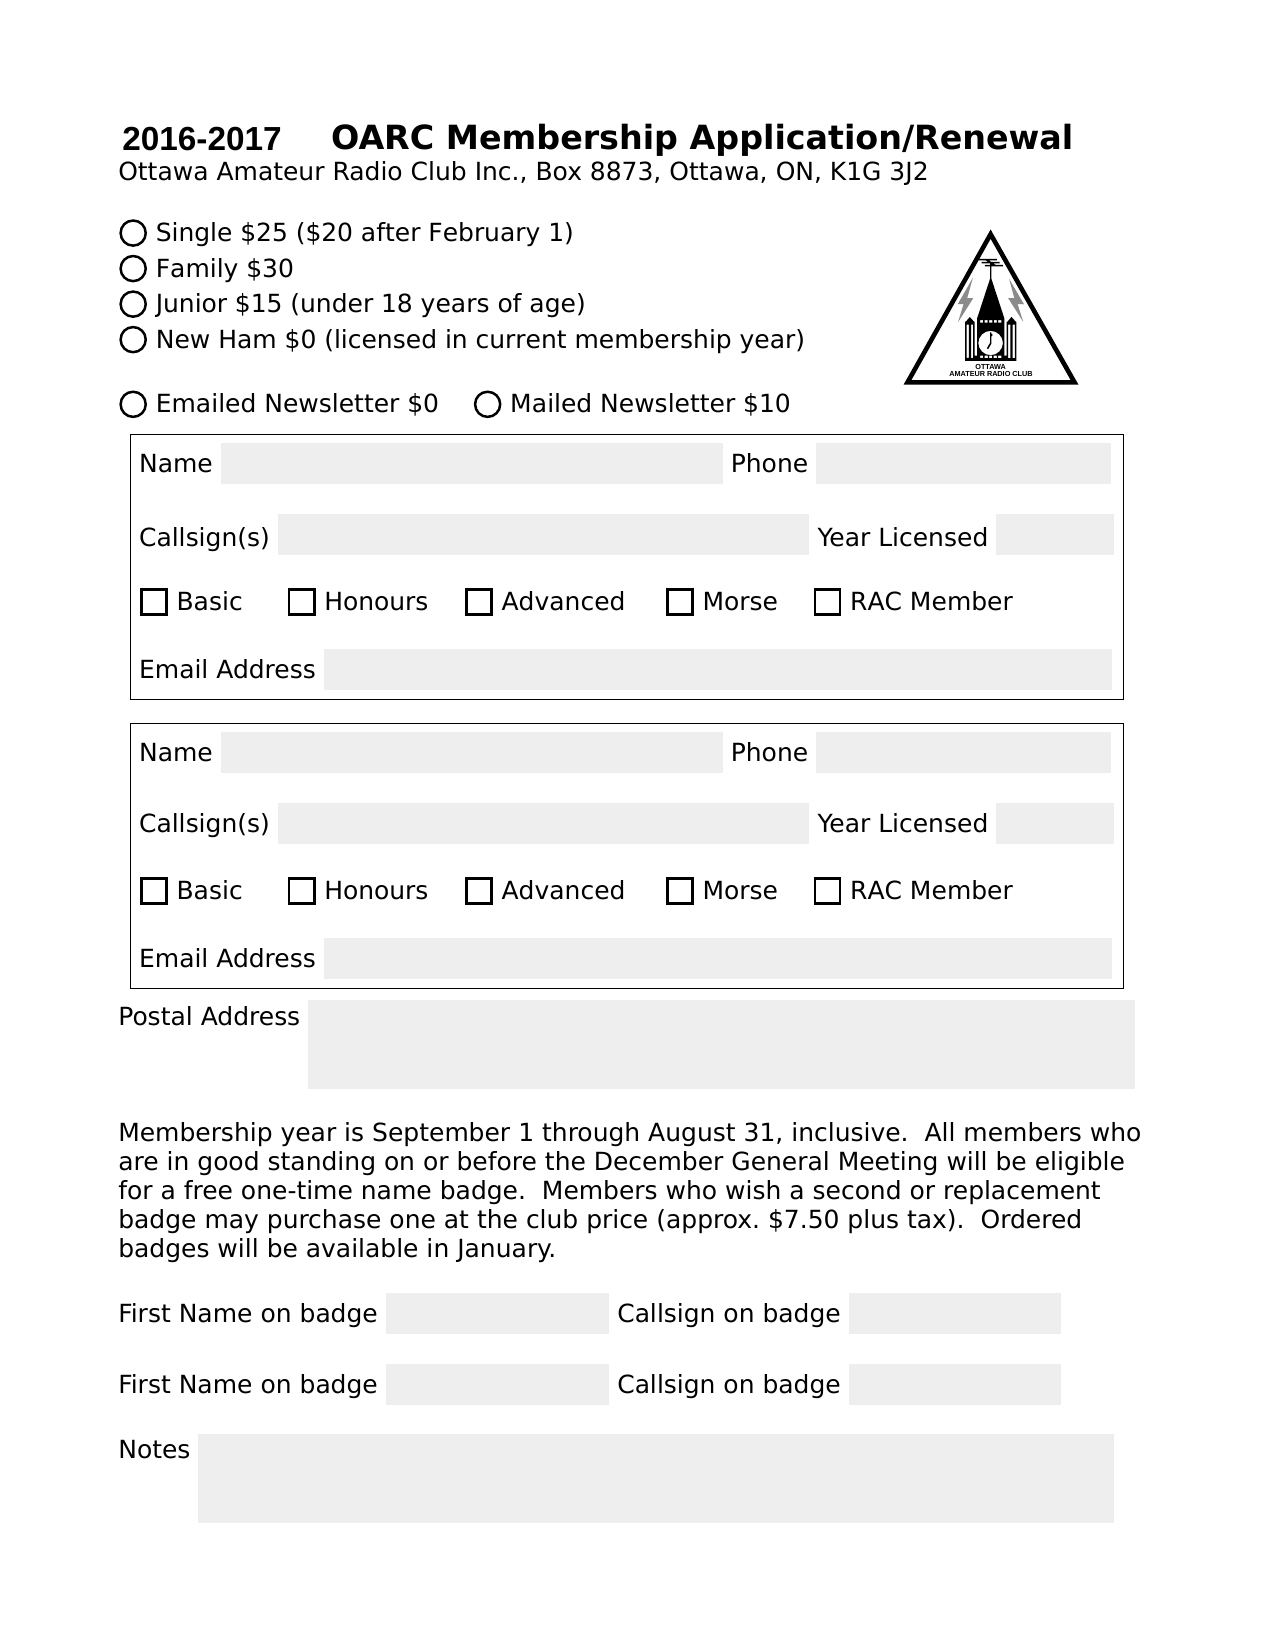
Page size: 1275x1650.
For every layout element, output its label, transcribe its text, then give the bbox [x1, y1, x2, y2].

text [1061, 1293, 1157, 1334]
text Email Address [139, 938, 324, 979]
text First Name on badge [118, 1293, 386, 1334]
text [1114, 1434, 1157, 1523]
text OARC Membership Application/Renewal [118, 118, 1157, 157]
text Callsign on badge [609, 1364, 849, 1405]
text Name [139, 732, 221, 773]
text Year Licensed [809, 803, 996, 844]
text Email Address [139, 649, 324, 690]
text Callsign(s) [139, 803, 278, 844]
text Notes [118, 1434, 198, 1523]
text Phone [723, 732, 816, 773]
text [1061, 1364, 1157, 1405]
text Name [139, 443, 221, 484]
text First Name on badge [118, 1364, 386, 1405]
text Membership year is September 1 through August 31, inclusive. All members who are in good standing on or before the December General Meeting will be eligible for a free one-time name badge. Members who wish a second or replacement badge may purchase one at the club price (approx. $7.50 plus tax). Ordered badges will be available in January. [118, 1118, 1157, 1264]
text Callsign(s) Year Licensed [139, 513, 1114, 555]
text Postal Address [118, 1000, 308, 1089]
text [1135, 1000, 1157, 1089]
text Phone [723, 443, 816, 484]
text Callsign on badge [609, 1293, 849, 1334]
text Ottawa Amateur Radio Club Inc., Box 8873, Ottawa, ON, K1G 3J2 [118, 157, 1157, 186]
